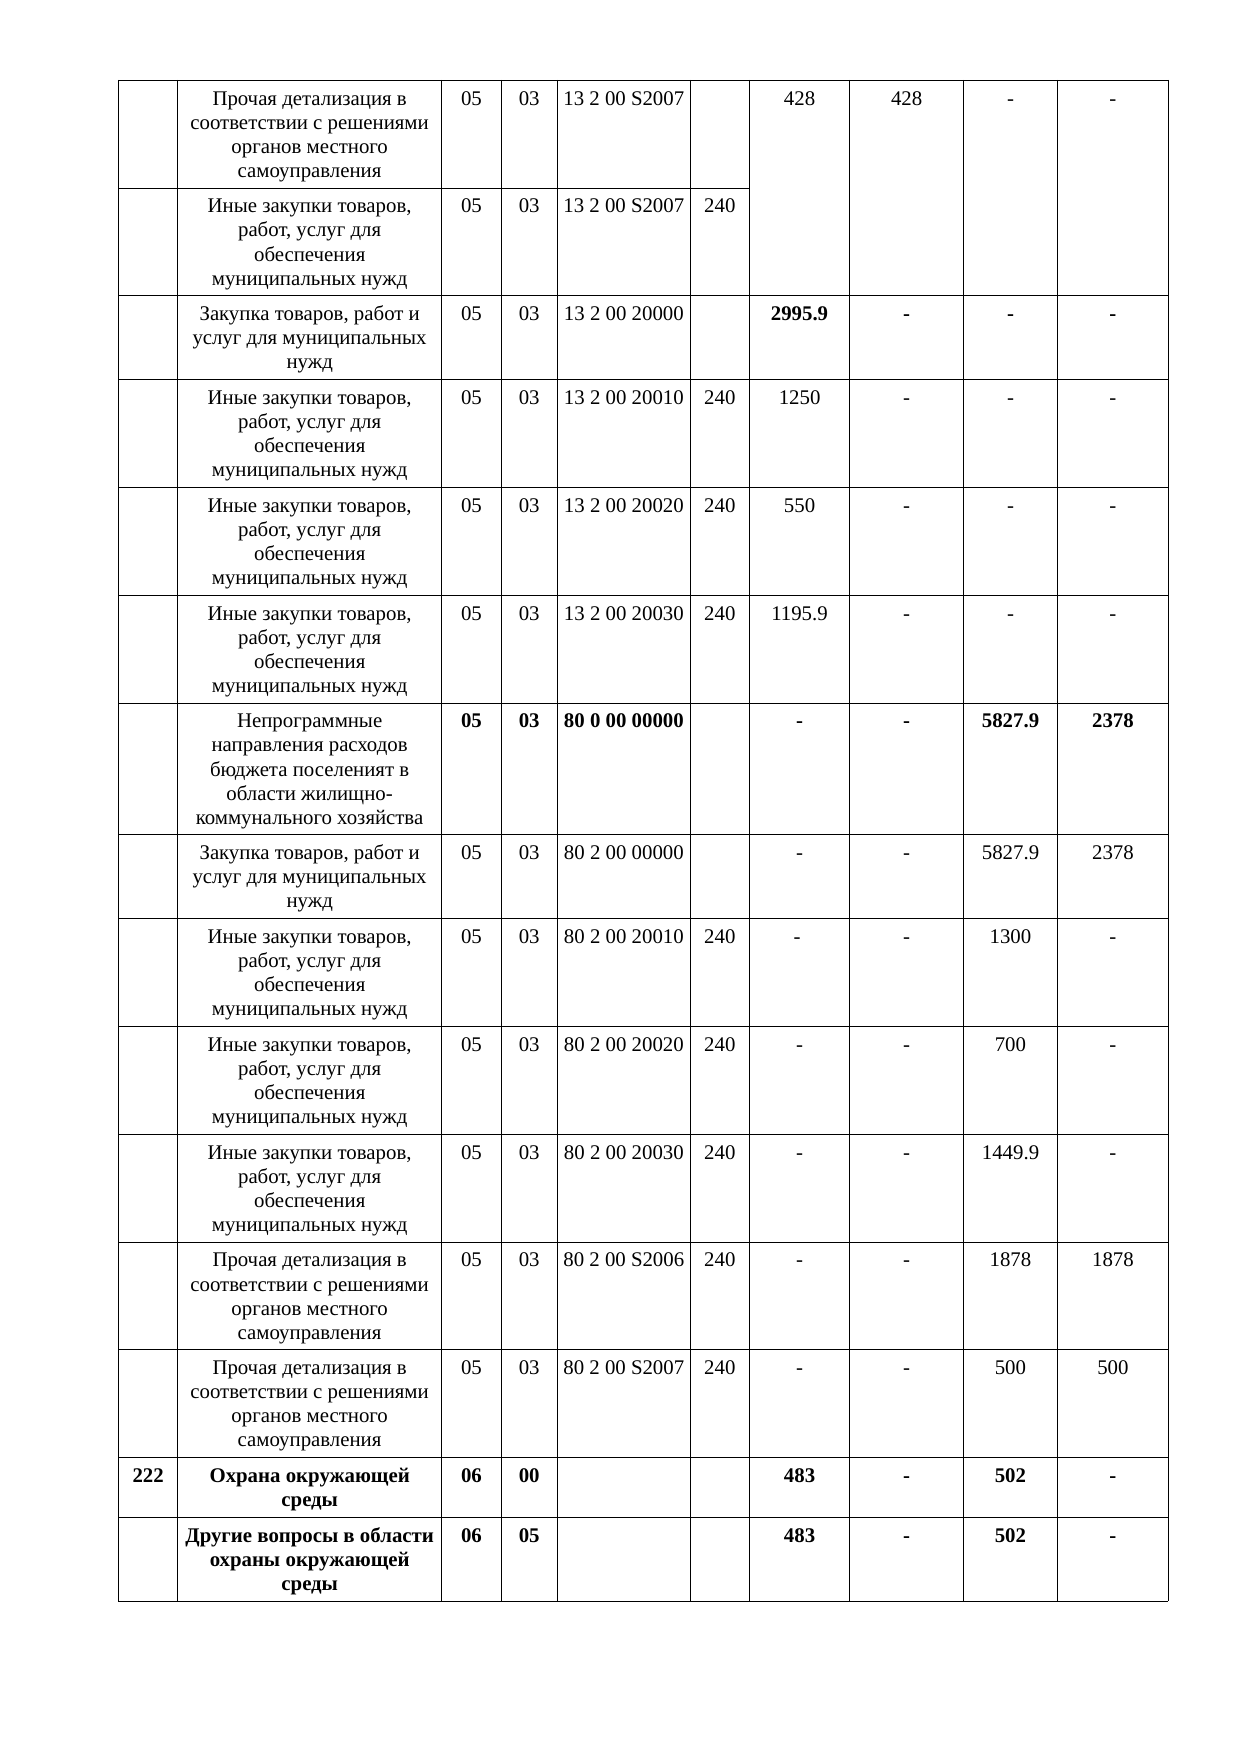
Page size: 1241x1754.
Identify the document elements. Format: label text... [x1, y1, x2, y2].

table_cell 2995,9 [750, 296, 849, 379]
table_cell - [1058, 380, 1168, 487]
table_cell - [850, 1135, 963, 1242]
table_cell - [850, 919, 963, 1026]
table_cell 03 [502, 1027, 557, 1134]
table_cell 05 [442, 1027, 501, 1134]
table_cell - [850, 596, 963, 702]
table_cell 06 [442, 1458, 501, 1517]
table_cell 500 [964, 1350, 1057, 1457]
table_cell Иные закупки товаров, работ, услуг для обеспечения муниципальных нужд [178, 919, 441, 1026]
table_cell 80 0 00 00000 [558, 704, 690, 834]
table_cell - [1058, 1027, 1168, 1134]
table_cell - [750, 919, 849, 1026]
table_cell - [964, 380, 1057, 487]
table_cell 2378 [1058, 704, 1168, 834]
table_cell 03 [502, 704, 557, 834]
table_cell 00 [502, 1458, 557, 1517]
table_cell [558, 1458, 690, 1517]
table_cell 1878 [1058, 1243, 1168, 1349]
table_cell - [964, 488, 1057, 595]
table_cell [119, 488, 177, 595]
table_cell 240 [691, 1027, 749, 1134]
table_cell Охрана окружающей среды [178, 1458, 441, 1517]
table_cell - [1058, 1518, 1168, 1601]
table_cell 80 2 00 00000 [558, 835, 690, 918]
table_cell 03 [502, 1350, 557, 1457]
table_cell - [750, 704, 849, 834]
table_cell - [850, 704, 963, 834]
table_cell - [750, 1350, 849, 1457]
table_cell 500 [1058, 1350, 1168, 1457]
table_cell - [850, 488, 963, 595]
table_cell 05 [442, 1350, 501, 1457]
table_cell 05 [442, 296, 501, 379]
table_cell 13 2 00 20000 [558, 296, 690, 379]
table_cell 03 [502, 1243, 557, 1349]
table_cell 483 [750, 1458, 849, 1517]
table_cell [691, 835, 749, 918]
table_cell 80 2 00 S2007 [558, 1350, 690, 1457]
table_cell [119, 380, 177, 487]
table_cell [691, 81, 749, 187]
table_cell 80 2 00 S2006 [558, 1243, 690, 1349]
table_cell [691, 296, 749, 379]
table_cell 13 2 00 20020 [558, 488, 690, 595]
table_cell 240 [691, 1135, 749, 1242]
table_cell - [850, 1027, 963, 1134]
table_cell Прочая детализация в соответствии с решениями органов местного самоуправления [178, 1243, 441, 1349]
table_cell - [750, 1243, 849, 1349]
table_cell 05 [442, 81, 501, 187]
table_cell 502 [964, 1518, 1057, 1601]
table_cell 03 [502, 296, 557, 379]
table_cell - [850, 1518, 963, 1601]
table_cell 240 [691, 1243, 749, 1349]
table_cell 05 [442, 189, 501, 295]
table_cell Иные закупки товаров, работ, услуг для обеспечения муниципальных нужд [178, 596, 441, 702]
table_cell 03 [502, 835, 557, 918]
table_cell [691, 1458, 749, 1517]
table_cell [119, 1135, 177, 1242]
table_cell 240 [691, 380, 749, 487]
table_cell 80 2 00 20030 [558, 1135, 690, 1242]
table_cell Непрограммные направления расходов бюджета поселеният в области жилищно-коммунального хозяйства [178, 704, 441, 834]
table_cell 13 2 00 20030 [558, 596, 690, 702]
table_cell - [1058, 919, 1168, 1026]
table_cell Иные закупки товаров, работ, услуг для обеспечения муниципальных нужд [178, 189, 441, 295]
table_cell 483 [750, 1518, 849, 1601]
table_cell - [850, 1243, 963, 1349]
table_cell Другие вопросы в области охраны окружающей среды [178, 1518, 441, 1601]
table_cell 05 [442, 488, 501, 595]
table_cell [558, 1518, 690, 1601]
table_cell - [850, 296, 963, 379]
table_cell - [1058, 296, 1168, 379]
table_cell 03 [502, 596, 557, 702]
table_cell 1300 [964, 919, 1057, 1026]
table_cell 05 [442, 919, 501, 1026]
table_cell Иные закупки товаров, работ, услуг для обеспечения муниципальных нужд [178, 380, 441, 487]
table_cell 03 [502, 81, 557, 187]
table_cell [691, 1518, 749, 1601]
table_cell - [964, 81, 1057, 295]
table_cell Прочая детализация в соответствии с решениями органов местного самоуправления [178, 1350, 441, 1457]
table_cell 05 [502, 1518, 557, 1601]
table_cell 06 [442, 1518, 501, 1601]
table_cell Закупка товаров, работ и услуг для муниципальных нужд [178, 296, 441, 379]
table_cell [691, 704, 749, 834]
table_cell 1449,9 [964, 1135, 1057, 1242]
table_cell - [1058, 596, 1168, 702]
table_cell 240 [691, 488, 749, 595]
table_cell - [750, 1135, 849, 1242]
table_cell [119, 81, 177, 187]
table_cell 05 [442, 704, 501, 834]
table_cell [119, 919, 177, 1026]
table_cell [119, 1350, 177, 1457]
table_cell 240 [691, 1350, 749, 1457]
table_cell 05 [442, 835, 501, 918]
table_cell [119, 704, 177, 834]
table_cell 428 [750, 81, 849, 295]
table_cell - [850, 1458, 963, 1517]
table_cell 240 [691, 919, 749, 1026]
table_cell 05 [442, 380, 501, 487]
table_cell - [750, 1027, 849, 1134]
table_cell 700 [964, 1027, 1057, 1134]
table_cell 2378 [1058, 835, 1168, 918]
table_cell - [850, 835, 963, 918]
table_cell [119, 189, 177, 295]
table_cell - [850, 380, 963, 487]
table_cell 03 [502, 189, 557, 295]
table_cell - [1058, 488, 1168, 595]
table_cell Прочая детализация в соответствии с решениями органов местного самоуправления [178, 81, 441, 187]
table_cell Иные закупки товаров, работ, услуг для обеспечения муниципальных нужд [178, 1135, 441, 1242]
table_cell 03 [502, 919, 557, 1026]
table_cell 03 [502, 380, 557, 487]
table_cell [119, 296, 177, 379]
table_cell - [1058, 1135, 1168, 1242]
table_cell 1878 [964, 1243, 1057, 1349]
table_cell 05 [442, 1135, 501, 1242]
table_cell 550 [750, 488, 849, 595]
table_cell 80 2 00 20010 [558, 919, 690, 1026]
table_cell [119, 1518, 177, 1601]
table_cell [119, 1027, 177, 1134]
table_cell - [1058, 1458, 1168, 1517]
table_cell - [964, 596, 1057, 702]
table_cell 502 [964, 1458, 1057, 1517]
table_cell 428 [850, 81, 963, 295]
table_cell 03 [502, 1135, 557, 1242]
table_cell 222 [119, 1458, 177, 1517]
table_cell Закупка товаров, работ и услуг для муниципальных нужд [178, 835, 441, 918]
table_cell 13 2 00 20010 [558, 380, 690, 487]
table_cell - [1058, 81, 1168, 295]
table_cell 1195,9 [750, 596, 849, 702]
table_cell 240 [691, 189, 749, 295]
table_cell Иные закупки товаров, работ, услуг для обеспечения муниципальных нужд [178, 1027, 441, 1134]
table_cell Иные закупки товаров, работ, услуг для обеспечения муниципальных нужд [178, 488, 441, 595]
table_cell 03 [502, 488, 557, 595]
table_cell 80 2 00 20020 [558, 1027, 690, 1134]
table_cell [119, 1243, 177, 1349]
table_cell 5827,9 [964, 835, 1057, 918]
table_cell [119, 835, 177, 918]
table_cell 13 2 00 S2007 [558, 81, 690, 187]
table_cell [119, 596, 177, 702]
table_cell 05 [442, 1243, 501, 1349]
table_cell 13 2 00 S2007 [558, 189, 690, 295]
table_cell - [850, 1350, 963, 1457]
table_cell - [964, 296, 1057, 379]
table_cell - [750, 835, 849, 918]
table_cell 1250 [750, 380, 849, 487]
table_cell 240 [691, 596, 749, 702]
table_cell 05 [442, 596, 501, 702]
table_cell 5827,9 [964, 704, 1057, 834]
